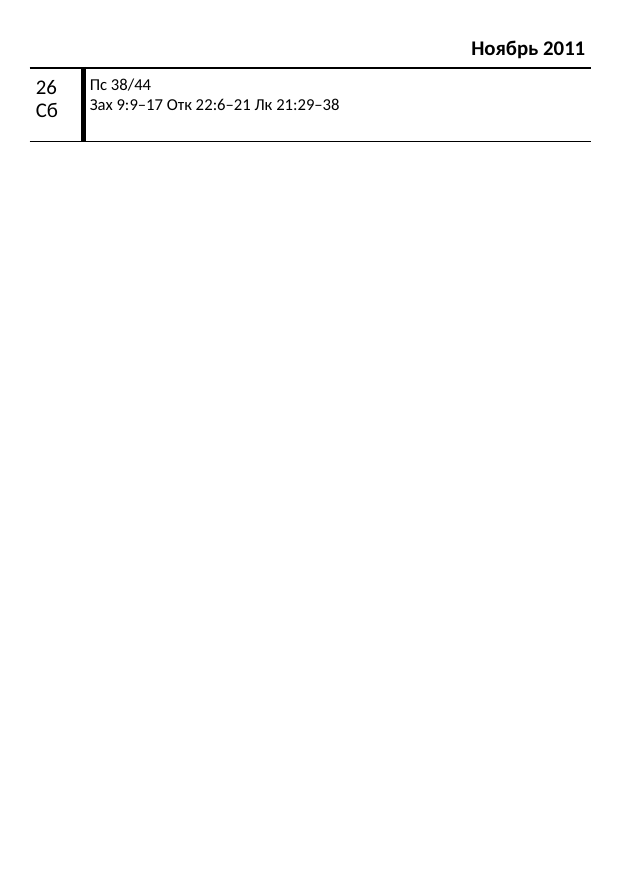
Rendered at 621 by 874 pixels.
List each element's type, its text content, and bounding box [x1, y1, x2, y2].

table_cell Пс 38/44 Зах 9:9–17 Отк 22:6–21 Лк 21:29–38 [86, 69, 591, 141]
table_header Ноябрь 2011 [30, 30, 591, 67]
table_cell 26 Сб [30, 69, 81, 141]
